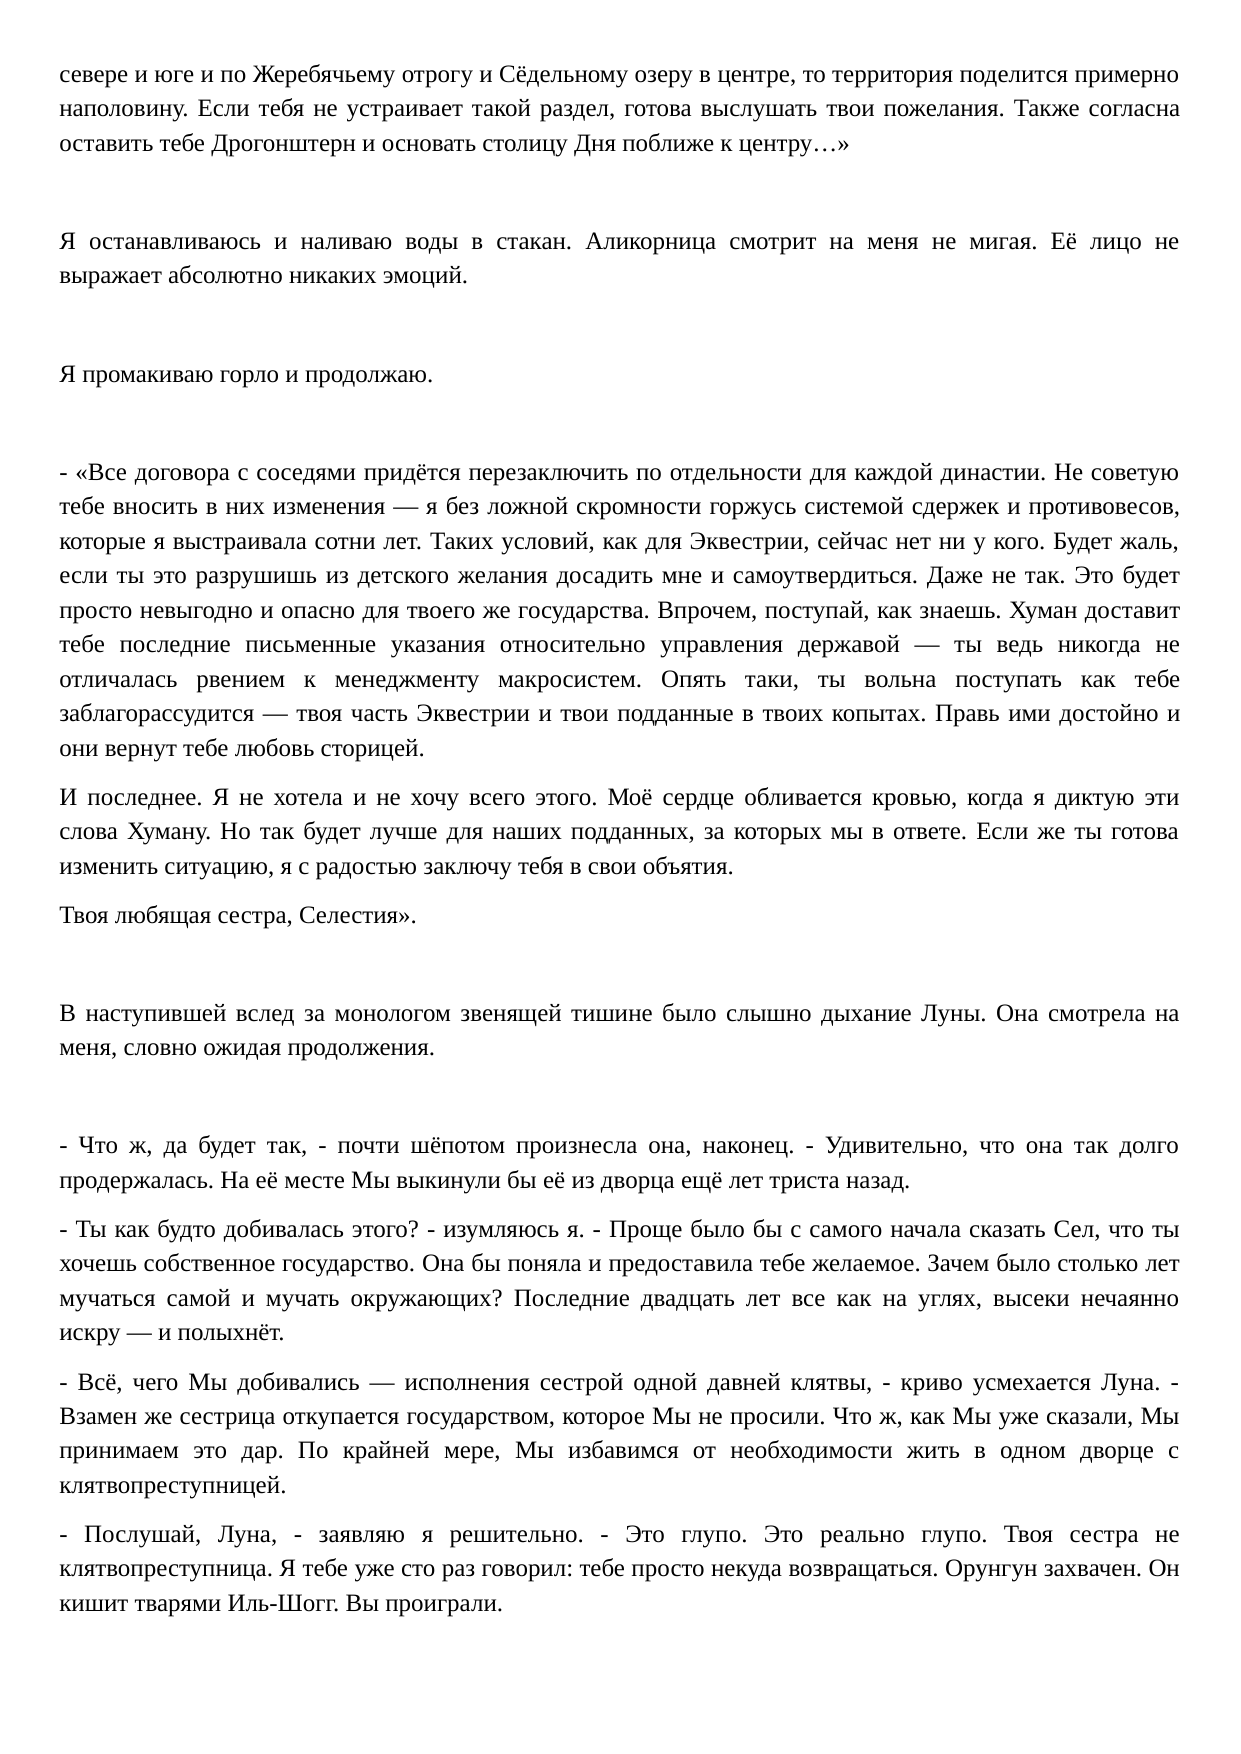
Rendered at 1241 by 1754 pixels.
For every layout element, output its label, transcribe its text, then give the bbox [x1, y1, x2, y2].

text И последнее. Я не хотела и не хочу всего этого. Моё сердце обливается кровью, когда я диктую эти слова Хуману. Но так будет лучше для наших подданных, за которых мы в ответе. Если же ты готова изменить ситуацию, я с радостью заключу тебя в свои объятия. [59, 782, 1181, 879]
text Твоя любящая сестра, Селестия». [59, 900, 1181, 928]
text - Послушай, Луна, - заявляю я решительно. - Это глупо. Это реально глупо. Твоя сестра не клятвопреступница. Я тебе уже сто раз говорил: тебе просто некуда возвращаться. Орунгун захвачен. Он кишит тварями Иль-Шогг. Вы проиграли. [59, 1519, 1181, 1617]
text - Что ж, да будет так, - почти шёпотом произнесла она, наконец. - Удивительно, что она так долго продержалась. На её месте Мы выкинули бы её из дворца ещё лет триста назад. [59, 1131, 1181, 1194]
text Я останавливаюсь и наливаю воды в стакан. Аликорница смотрит на меня не мигая. Её лицо не выражает абсолютно никаких эмоций. [59, 226, 1181, 289]
text Я промакиваю горло и продолжаю. [59, 359, 1181, 387]
text - Ты как будто добивалась этого? - изумляюсь я. - Проще было бы с самого начала сказать Сел, что ты хочешь собственное государство. Она бы поняла и предоставила тебе желаемое. Зачем было столько лет мучаться самой и мучать окружающих? Последние двадцать лет все как на углях, высеки нечаянно искру — и полыхнёт. [59, 1214, 1181, 1346]
text В наступившей вслед за монологом звенящей тишине было слышно дыхание Луны. Она смотрела на меня, словно ожидая продолжения. [59, 998, 1181, 1061]
text - Всё, чего Мы добивались — исполнения сестрой одной давней клятвы, - криво усмехается Луна. - Взамен же сестрица откупается государством, которое Мы не просили. Что ж, как Мы уже сказали, Мы принимаем это дар. По крайней мере, Мы избавимся от необходимости жить в одном дворце с клятвопреступницей. [59, 1367, 1181, 1499]
text севере и юге и по Жеребячьему отрогу и Сёдельному озеру в центре, то территория поделится примерно наполовину. Если тебя не устраивает такой раздел, готова выслушать твои пожелания. Также согласна оставить тебе Дрогонштерн и основать столицу Дня поближе к центру…» [59, 59, 1181, 157]
text - «Все договора с соседями придётся перезаключить по отдельности для каждой династии. Не советую тебе вносить в них изменения — я без ложной скромности горжусь системой сдержек и противовесов, которые я выстраивала сотни лет. Таких условий, как для Эквестрии, сейчас нет ни у кого. Будет жаль, если ты это разрушишь из детского желания досадить мне и самоутвердиться. Даже не так. Это будет просто невыгодно и опасно для твоего же государства. Впрочем, поступай, как знаешь. Хуман доставит тебе последние письменные указания относительно управления державой — ты ведь никогда не отличалась рвением к менеджменту макросистем. Опять таки, ты вольна поступать как тебе заблагорассудится — твоя часть Эквестрии и твои подданные в твоих копытах. Правь ими достойно и они вернут тебе любовь сторицей. [59, 457, 1181, 761]
